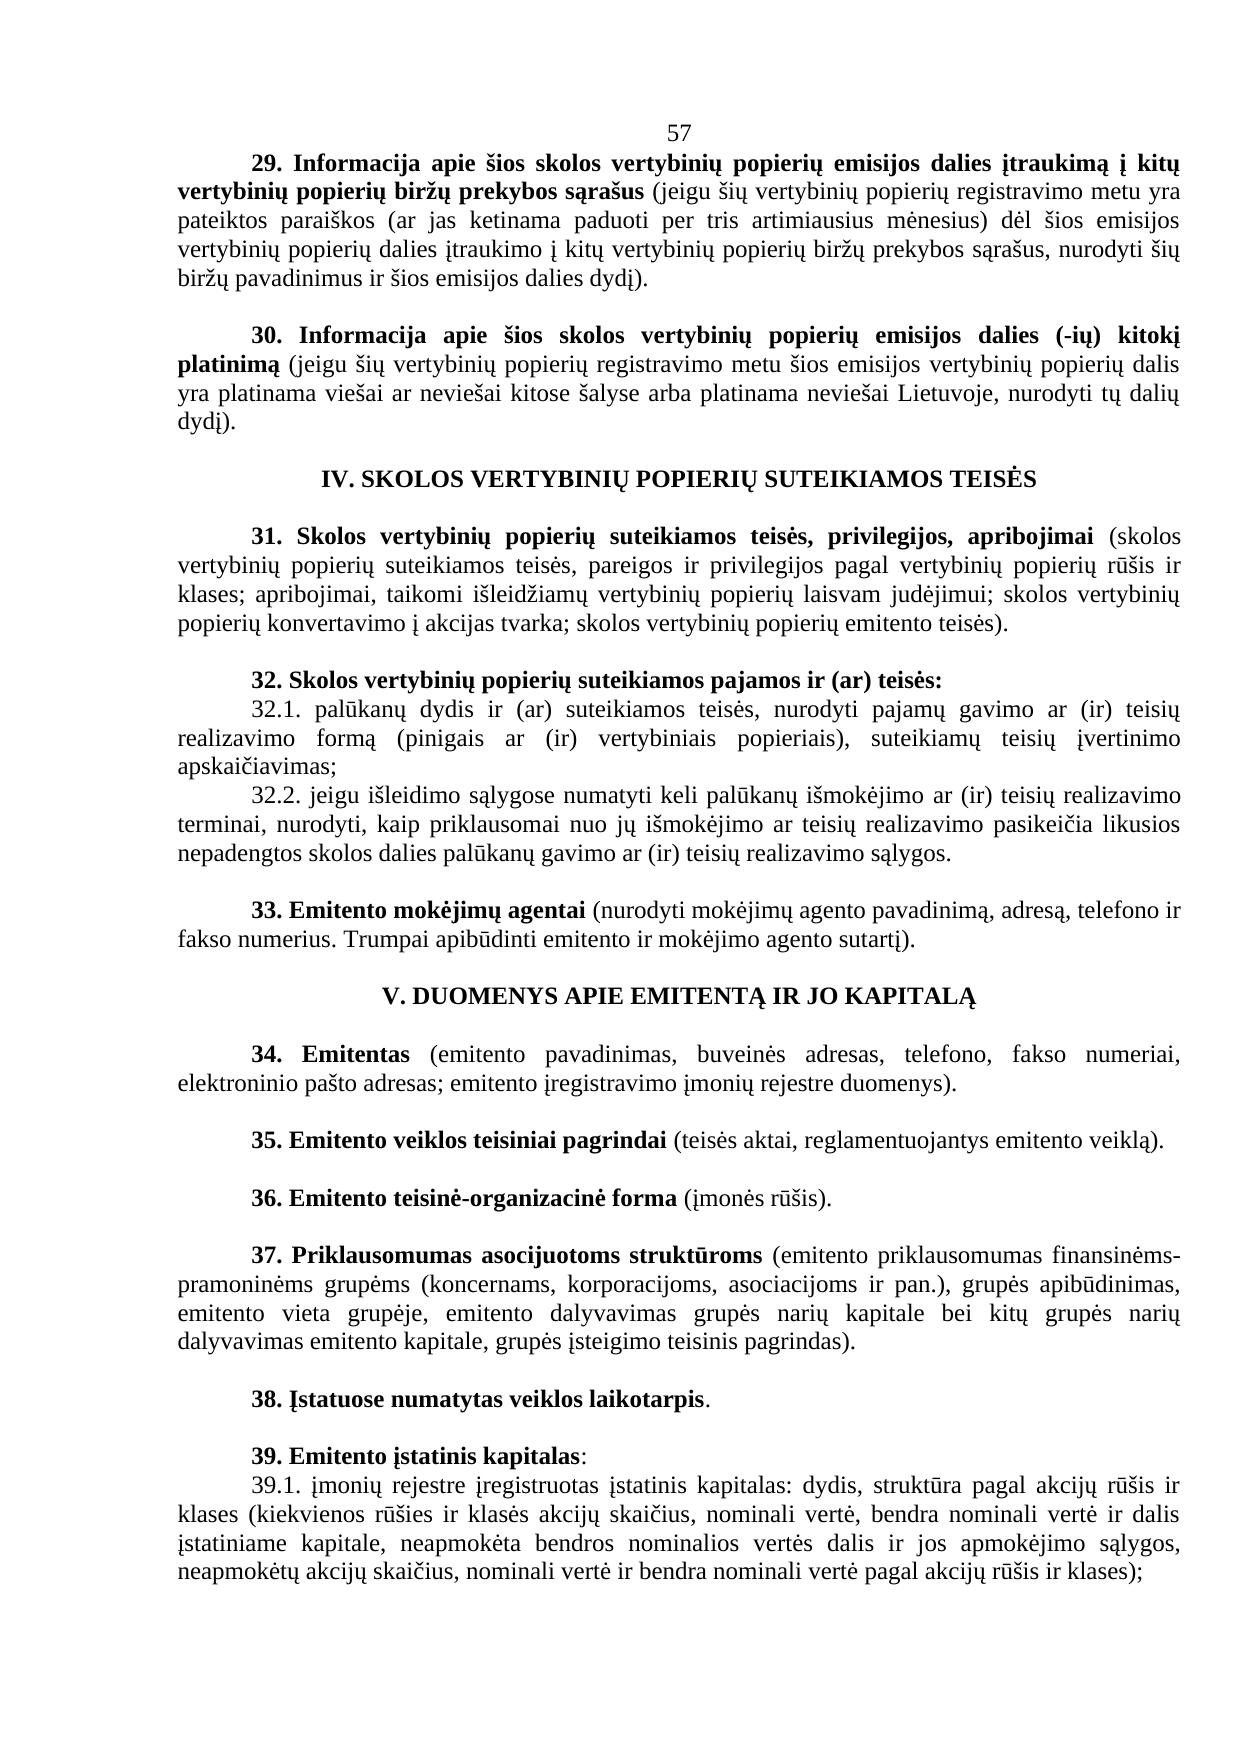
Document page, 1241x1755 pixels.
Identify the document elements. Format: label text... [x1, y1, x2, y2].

text 33. Emitento mokėjimų agentai (nurodyti mokėjimų agento pavadinimą, adresą, telefono ir fakso numerius. Trumpai apibūdinti emitento ir mokėjimo agento sutartį). [177, 895, 1181, 953]
text 30. Informacija apie šios skolos vertybinių popierių emisijos dalies (-ių) kitokį platinimą (jeigu šių vertybinių popierių registravimo metu šios emisijos vertybinių popierių dalis yra platinama viešai ar neviešai kitose šalyse arba platinama neviešai Lietuvoje, nurodyti tų dalių dydį). [177, 320, 1181, 435]
text 34. Emitentas (emitento pavadinimas, buveinės adresas, telefono, fakso numeriai, elektroninio pašto adresas; emitento įregistravimo įmonių rejestre duomenys). [177, 1039, 1181, 1096]
text 32.1. palūkanų dydis ir (ar) suteikiamos teisės, nurodyti pajamų gavimo ar (ir) teisių realizavimo formą (pinigais ar (ir) vertybiniais popieriais), suteikiamų teisių įvertinimo apskaičiavimas; [177, 694, 1181, 780]
text 35. Emitento veiklos teisiniai pagrindai (teisės aktai, reglamentuojantys emitento veiklą). [177, 1125, 1181, 1154]
text 31. Skolos vertybinių popierių suteikiamos teisės, privilegijos, apribojimai (skolos vertybinių popierių suteikiamos teisės, pareigos ir privilegijos pagal vertybinių popierių rūšis ir klases; apribojimai, taikomi išleidžiamų vertybinių popierių laisvam judėjimui; skolos vertybinių popierių konvertavimo į akcijas tvarka; skolos vertybinių popierių emitento teisės). [177, 521, 1181, 636]
text 39. Emitento įstatinis kapitalas: [177, 1441, 1181, 1470]
text 37. Priklausomumas asocijuotoms struktūroms (emitento priklausomumas finansinėms-pramoninėms grupėms (koncernams, korporacijoms, asociacijoms ir pan.), grupės apibūdinimas, emitento vieta grupėje, emitento dalyvavimas grupės narių kapitale bei kitų grupės narių dalyvavimas emitento kapitale, grupės įsteigimo teisinis pagrindas). [177, 1240, 1181, 1355]
text 32.2. jeigu išleidimo sąlygose numatyti keli palūkanų išmokėjimo ar (ir) teisių realizavimo terminai, nurodyti, kaip priklausomai nuo jų išmokėjimo ar teisių realizavimo pasikeičia likusios nepadengtos skolos dalies palūkanų gavimo ar (ir) teisių realizavimo sąlygos. [177, 780, 1181, 866]
text 32. Skolos vertybinių popierių suteikiamos pajamos ir (ar) teisės: [177, 665, 1181, 694]
text 39.1. įmonių rejestre įregistruotas įstatinis kapitalas: dydis, struktūra pagal akcijų rūšis ir klases (kiekvienos rūšies ir klasės akcijų skaičius, nominali vertė, bendra nominali vertė ir dalis įstatiniame kapitale, neapmokėta bendros nominalios vertės dalis ir jos apmokėjimo sąlygos, neapmokėtų akcijų skaičius, nominali vertė ir bendra nominali vertė pagal akcijų rūšis ir klases); [177, 1470, 1181, 1585]
text V. DUOMENYS APIE EMITENTĄ IR JO KAPITALĄ [177, 981, 1181, 1010]
text IV. SKOLOS VERTYBINIŲ POPIERIŲ SUTEIKIAMOS TEISĖS [177, 464, 1181, 493]
text 29. Informacija apie šios skolos vertybinių popierių emisijos dalies įtraukimą į kitų vertybinių popierių biržų prekybos sąrašus (jeigu šių vertybinių popierių registravimo metu yra pateiktos paraiškos (ar jas ketinama paduoti per tris artimiausius mėnesius) dėl šios emisijos vertybinių popierių dalies įtraukimo į kitų vertybinių popierių biržų prekybos sąrašus, nurodyti šių biržų pavadinimus ir šios emisijos dalies dydį). [177, 148, 1181, 291]
text 38. Įstatuose numatytas veiklos laikotarpis. [177, 1384, 1181, 1413]
text 36. Emitento teisinė-organizacinė forma (įmonės rūšis). [177, 1183, 1181, 1211]
